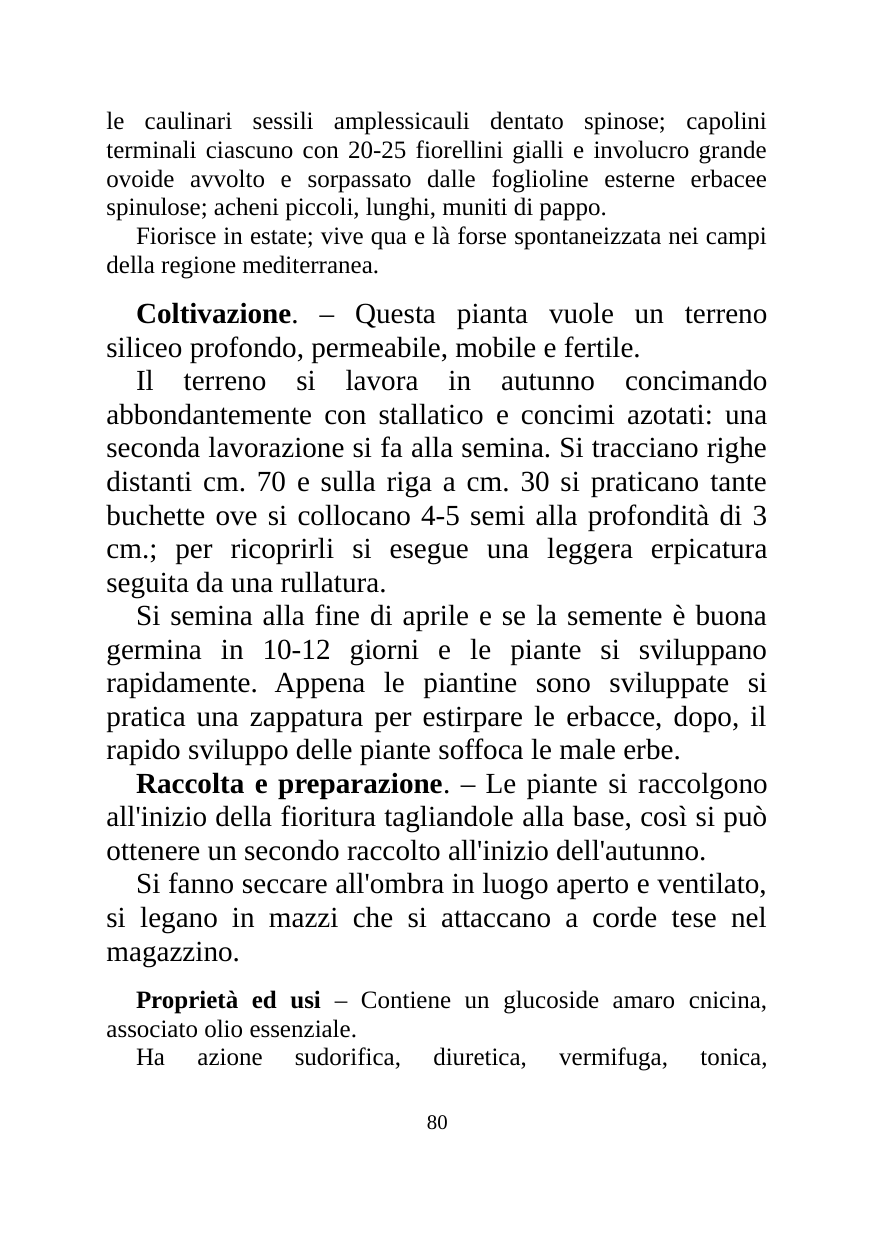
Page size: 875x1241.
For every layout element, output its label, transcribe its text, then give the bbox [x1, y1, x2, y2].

text Proprietà ed usi – Contiene un glucoside amaro cnicina, associato olio essenziale. [106, 985, 768, 1042]
text Coltivazione. – Questa pianta vuole un terreno siliceo profondo, permeabile, mobile e fertile. [106, 296, 768, 363]
text le caulinari sessili amplessicauli dentato spinose; capolini terminali ciascuno con 20-25 fiorellini gialli e involucro grande ovoide avvolto e sorpassato dalle foglioline esterne erbacee spinulose; acheni piccoli, lunghi, muniti di pappo. [106, 106, 768, 221]
text Si semina alla fine di aprile e se la semente è buona germina in 10-12 giorni e le piante si sviluppano rapidamente. Appena le piantine sono sviluppate si pratica una zappatura per estirpare le erbacce, dopo, il rapido sviluppo delle piante soffoca le male erbe. [106, 598, 768, 766]
text Il terreno si lavora in autunno concimando abbondantemente con stallatico e concimi azotati: una seconda lavorazione si fa alla semina. Si tracciano righe distanti cm. 70 e sulla riga a cm. 30 si praticano tante buchette ove si collocano 4-5 semi alla profondità di 3 cm.; per ricoprirli si esegue una leggera erpicatura seguita da una rullatura. [106, 363, 768, 598]
text Raccolta e preparazione. – Le piante si raccolgono all'inizio della fioritura tagliandole alla base, così si può ottenere un secondo raccolto all'inizio dell'autunno. [106, 766, 768, 867]
text Si fanno seccare all'ombra in luogo aperto e ventilato, si legano in mazzi che si attaccano a corde tese nel magazzino. [106, 867, 768, 967]
text Fiorisce in estate; vive qua e là forse spontaneizzata nei campi della regione mediterranea. [106, 221, 768, 279]
text Ha azione sudorifica, diuretica, vermifuga, tonica, [106, 1042, 768, 1071]
